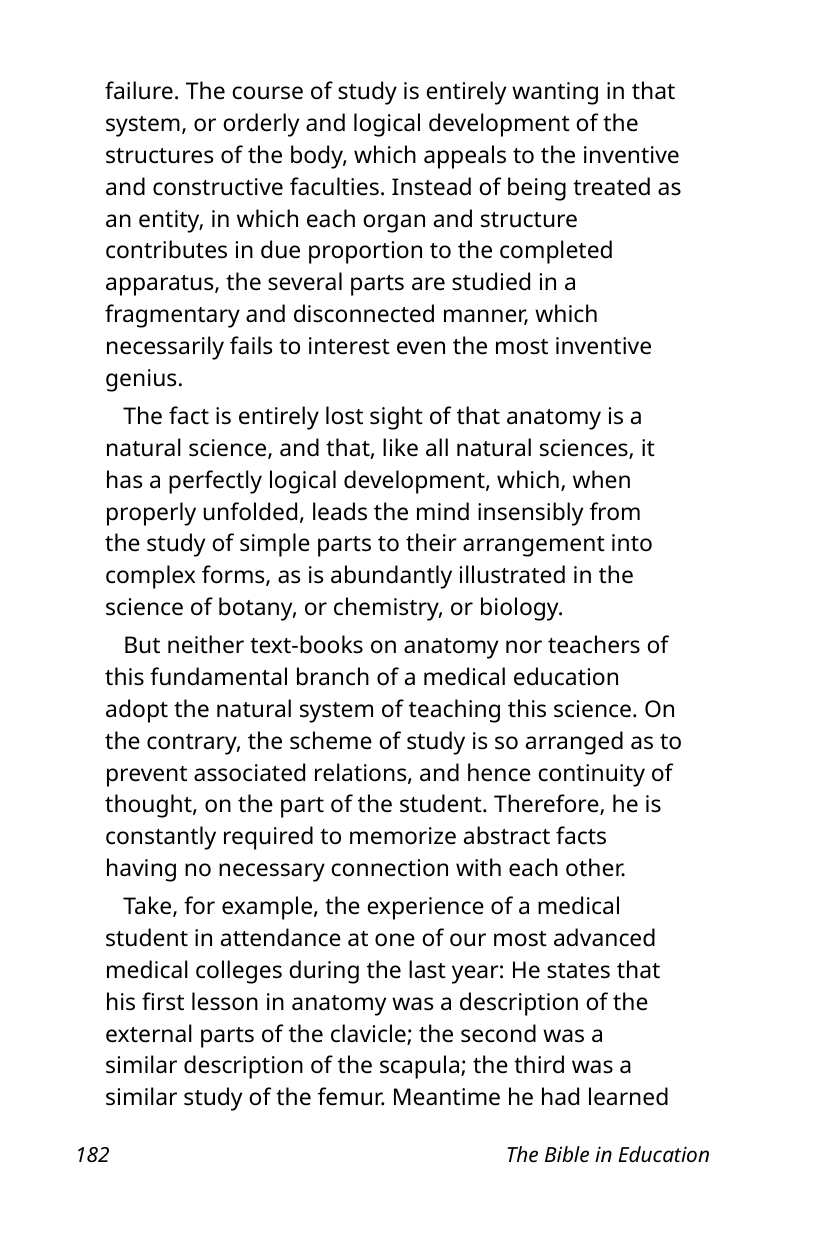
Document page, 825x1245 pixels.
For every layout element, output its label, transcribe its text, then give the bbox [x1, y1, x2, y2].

text But neither text-books on anatomy nor teachers of this fundamental branch of a medical education adopt the natural system of teaching this science. On the contrary, the scheme of study is so arranged as to prevent associated relations, and hence continuity of thought, on the part of the student. Therefore, he is constantly required to memorize abstract facts having no necessary connection with each other. [105, 629, 682, 883]
text The fact is entirely lost sight of that anatomy is a natural science, and that, like all natural sciences, it has a perfectly logical development, which, when properly unfolded, leads the mind insensibly from the study of simple parts to their arrangement into complex forms, as is abundantly illustrated in the science of botany, or chemistry, or biology. [105, 400, 682, 622]
text failure. The course of study is entirely wanting in that system, or orderly and logical development of the structures of the body, which appeals to the inventive and constructive faculties. Instead of being treated as an entity, in which each organ and structure contributes in due proportion to the completed apparatus, the several parts are studied in a fragmentary and disconnected manner, which necessarily fails to interest even the most inventive genius. [105, 75, 682, 393]
text Take, for example, the experience of a medical student in attendance at one of our most advanced medical colleges during the last year: He states that his first lesson in anatomy was a description of the external parts of the clavicle; the second was a similar description of the scapula; the third was a similar study of the femur. Meantime he had learned [105, 890, 682, 1112]
